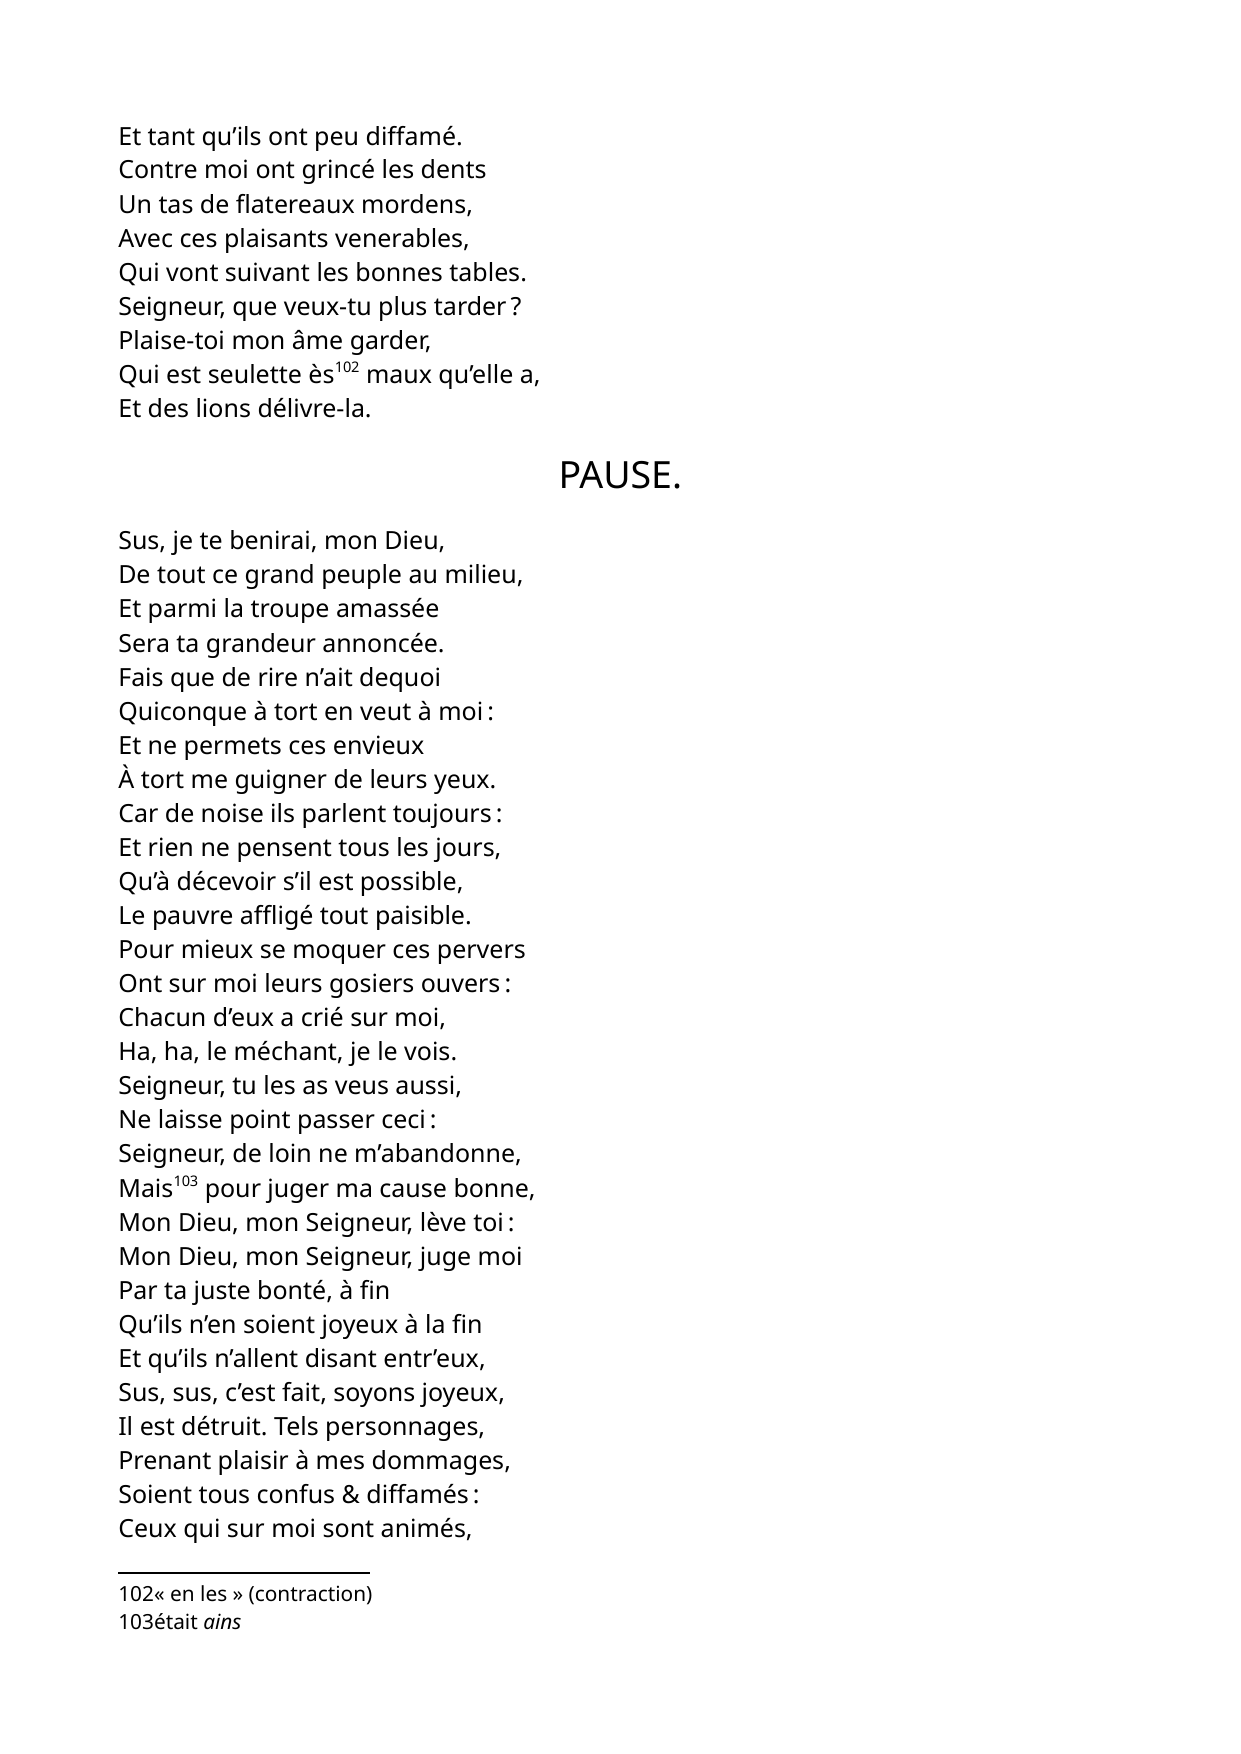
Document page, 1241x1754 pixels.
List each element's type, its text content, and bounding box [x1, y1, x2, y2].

text Mon Dieu, mon Seigneur, lève toi : [118, 1204, 1122, 1238]
text Plaise-toi mon âme garder, [118, 322, 1122, 357]
text Qu’ils n’en soient joyeux à la fin [118, 1306, 1122, 1341]
text Il est détruit. Tels personnages, [118, 1409, 1122, 1443]
text Soient tous confus & diffamés : [118, 1477, 1122, 1511]
text Qu’à décevoir s’il est possible, [118, 864, 1122, 898]
text Le pauvre affligé tout paisible. [118, 898, 1122, 932]
text « en les » (contraction) [118, 1579, 1122, 1607]
text Fais que de rire n’ait dequoi [118, 659, 1122, 693]
text Et parmi la troupe amassée [118, 591, 1122, 625]
text Qui vont suivant les bonnes tables. [118, 254, 1122, 288]
text Et ne permets ces envieux [118, 727, 1122, 761]
text Seigneur, que veux-tu plus tarder ? [118, 288, 1122, 322]
text Ne laisse point passer ceci : [118, 1102, 1122, 1136]
text Seigneur, de loin ne m’abandonne, [118, 1136, 1122, 1170]
text Ceux qui sur moi sont animés, [118, 1511, 1122, 1545]
text À tort me guigner de leurs yeux. [118, 761, 1122, 796]
text PAUSE. [118, 448, 1122, 499]
text Sus, sus, c’est fait, soyons joyeux, [118, 1374, 1122, 1409]
text De tout ce grand peuple au milieu, [118, 557, 1122, 591]
text Ont sur moi leurs gosiers ouvers : [118, 966, 1122, 1000]
text Seigneur, tu les as veus aussi, [118, 1068, 1122, 1102]
text Qui est seulette ès maux qu’elle a, [118, 357, 1122, 391]
text Et tant qu’ils ont peu diffamé. [118, 118, 1122, 152]
text Pour mieux se moquer ces pervers [118, 932, 1122, 966]
text Sera ta grandeur annoncée. [118, 625, 1122, 659]
text Par ta juste bonté, à fin [118, 1272, 1122, 1306]
text était ains [118, 1607, 1122, 1636]
text Et rien ne pensent tous les jours, [118, 829, 1122, 864]
text Avec ces plaisants venerables, [118, 220, 1122, 254]
text Mais pour juger ma cause bonne, [118, 1170, 1122, 1204]
text Mon Dieu, mon Seigneur, juge moi [118, 1238, 1122, 1272]
text Chacun d’eux a crié sur moi, [118, 1000, 1122, 1034]
text Prenant plaisir à mes dommages, [118, 1443, 1122, 1477]
text Ha, ha, le méchant, je le vois. [118, 1034, 1122, 1068]
text Car de noise ils parlent toujours : [118, 796, 1122, 829]
text Sus, je te benirai, mon Dieu, [118, 523, 1122, 557]
text Et des lions délivre-la. [118, 391, 1122, 425]
text Et qu’ils n’allent disant entr’eux, [118, 1341, 1122, 1374]
text Quiconque à tort en veut à moi : [118, 693, 1122, 727]
text Contre moi ont grincé les dents [118, 152, 1122, 186]
text Un tas de flatereaux mordens, [118, 186, 1122, 220]
